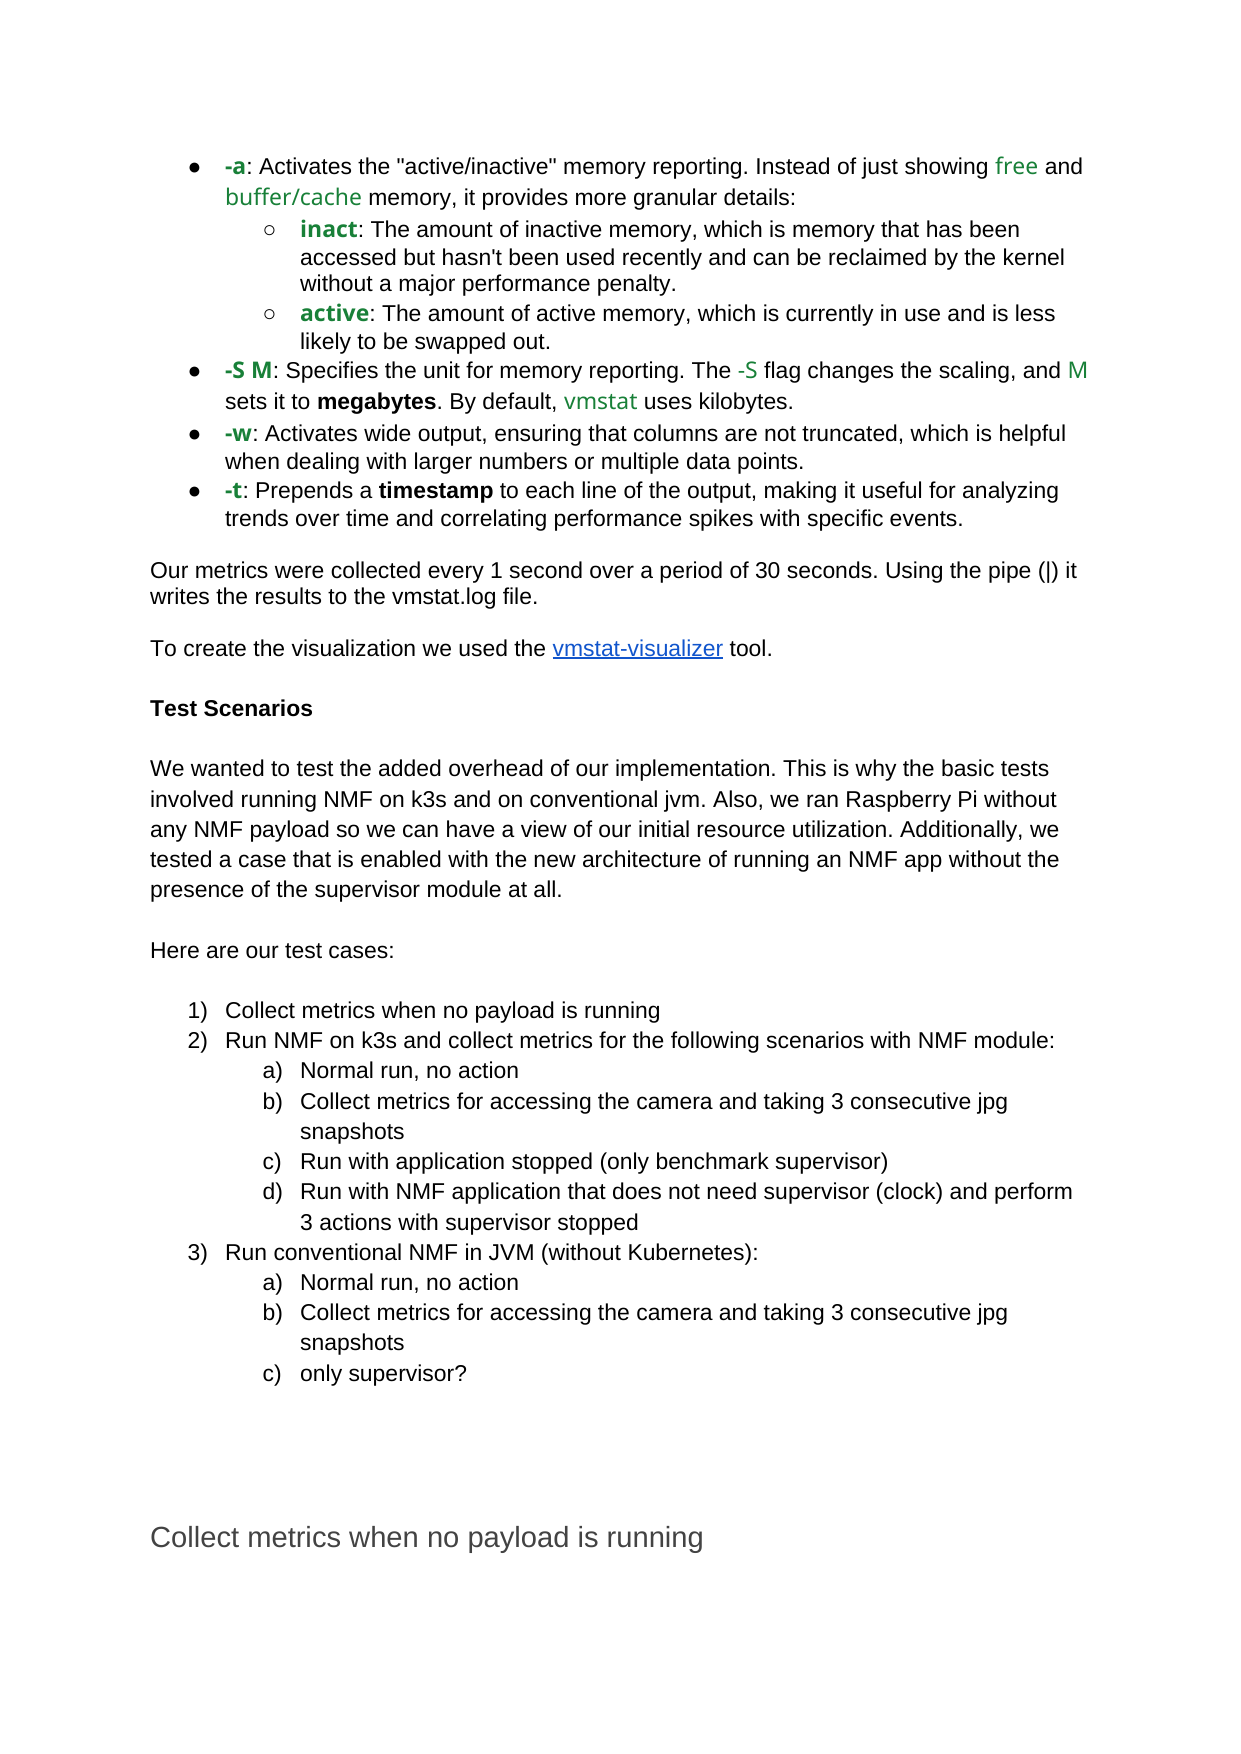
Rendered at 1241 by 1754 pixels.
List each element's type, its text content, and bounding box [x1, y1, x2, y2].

list Collect metrics for accessing the camera and taking 3 consecutive jpg snapshots [262, 1088, 1090, 1144]
list Normal run, no action [262, 1269, 1090, 1295]
list -t: Prepends a timestamp to each line of the output, making it useful for analyzing trends over time and correlating performance spikes with specific events. [187, 474, 1090, 532]
list -a: Activates the "active/inactive" memory reporting. Instead of just showing free and buffer/cache memory, it provides more granular details: [187, 150, 1090, 212]
list Run with application stopped (only benchmark supervisor) [262, 1148, 1090, 1174]
list only supervisor? [262, 1359, 1090, 1386]
list -w: Activates wide output, ensuring that columns are not truncated, which is helpful when dealing with larger numbers or multiple data points. [187, 417, 1090, 474]
text Our metrics were collected every 1 second over a period of 30 seconds. Using the pipe (|) it writes the results to the vmstat.log file. [150, 557, 1090, 609]
list Collect metrics for accessing the camera and taking 3 consecutive jpg snapshots [262, 1299, 1090, 1356]
text Test Scenarios [150, 695, 1090, 721]
list Normal run, no action [262, 1057, 1090, 1084]
list Run with NMF application that does not need supervisor (clock) and perform 3 actions with supervisor stopped [262, 1178, 1090, 1235]
list active: The amount of active memory, which is currently in use and is less likely to be swapped out. [262, 296, 1090, 354]
subtitle Collect metrics when no payload is running [150, 1520, 1090, 1554]
text Here are our test cases: [150, 937, 1090, 963]
list Run NMF on k3s and collect metrics for the following scenarios with NMF module: [187, 1027, 1090, 1053]
list Collect metrics when no payload is running [187, 997, 1090, 1023]
list inact: The amount of inactive memory, which is memory that has been accessed but hasn't been used recently and can be reclaimed by the kernel without a major performance penalty. [262, 212, 1090, 296]
list -S M: Specifies the unit for memory reporting. The -S flag changes the scaling, and M sets it to megabytes. By default, vmstat uses kilobytes. [187, 354, 1090, 417]
list Run conventional NMF in JVM (without Kubernetes): [187, 1239, 1090, 1265]
text To create the visualization we used the vmstat-visualizer tool. [150, 634, 1090, 661]
text We wanted to test the added overhead of our implementation. This is why the basic tests involved running NMF on k3s and on conventional jvm. Also, we ran Raspberry Pi without any NMF payload so we can have a view of our initial resource utilization. Additionally, we tested a case that is enabled with the new architecture of running an NMF app without the presence of the supervisor module at all. [150, 755, 1090, 902]
